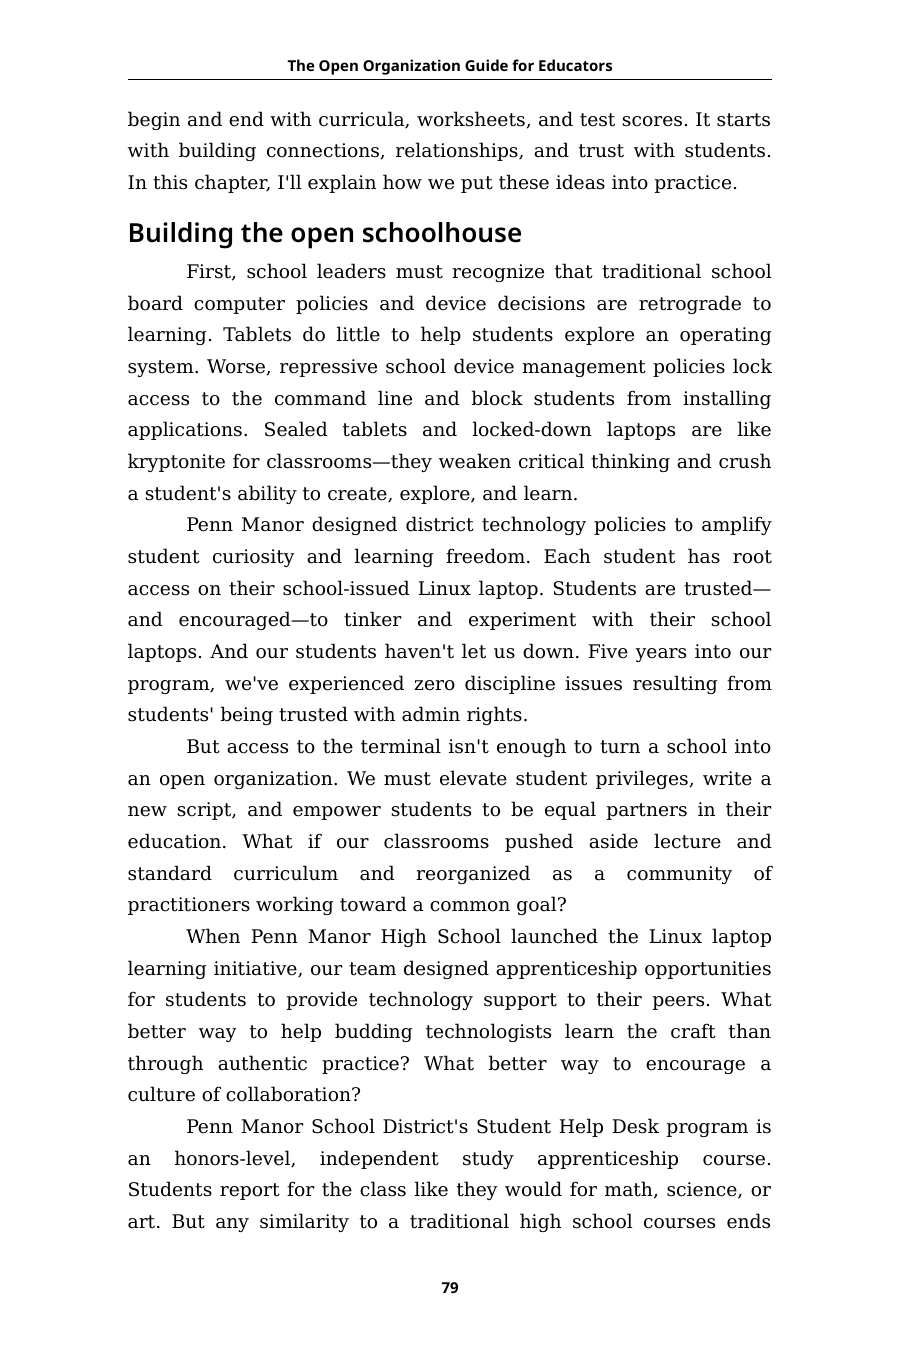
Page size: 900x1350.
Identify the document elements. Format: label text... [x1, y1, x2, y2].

text But access to the terminal isn't enough to turn a school into an open organization. We must elevate student privileges, write a new script, and empower students to be equal partners in their education. What if our classrooms pushed aside lecture and standard curriculum and reorganized as a community of practitioners working toward a common goal? [127, 736, 772, 916]
text When Penn Manor High School launched the Linux laptop learning initiative, our team designed apprenticeship opportunities for students to provide technology support to their peers. What better way to help budding technologists learn the craft than through authentic practice? What better way to encourage a culture of collaboration? [127, 926, 772, 1106]
text First, school leaders must recognize that traditional school board computer policies and device decisions are retrograde to learning. Tablets do little to help students explore an operating system. Worse, repressive school device management policies lock access to the command line and block students from installing applications. Sealed tablets and locked-down laptops are like kryptonite for classrooms—they weaken critical thinking and crush a student's ability to create, explore, and learn. [127, 261, 772, 505]
subtitle Building the open schoolhouse [127, 218, 772, 249]
text Penn Manor designed district technology policies to amplify student curiosity and learning freedom. Each student has root access on their school-issued Linux laptop. Students are trusted—and encouraged—to tinker and experiment with their school laptops. And our students haven't let us down. Five years into our program, we've experienced zero discipline issues resulting from students' being trusted with admin rights. [127, 514, 772, 726]
text Penn Manor School District's Student Help Desk program is an honors-level, independent study apprenticeship course. Students report for the class like they would for math, science, or art. But any similarity to a traditional high school courses ends [127, 1116, 772, 1233]
text begin and end with curricula, worksheets, and test scores. It starts with building connections, relationships, and trust with students. In this chapter, I'll explain how we put these ideas into practice. [127, 109, 772, 194]
